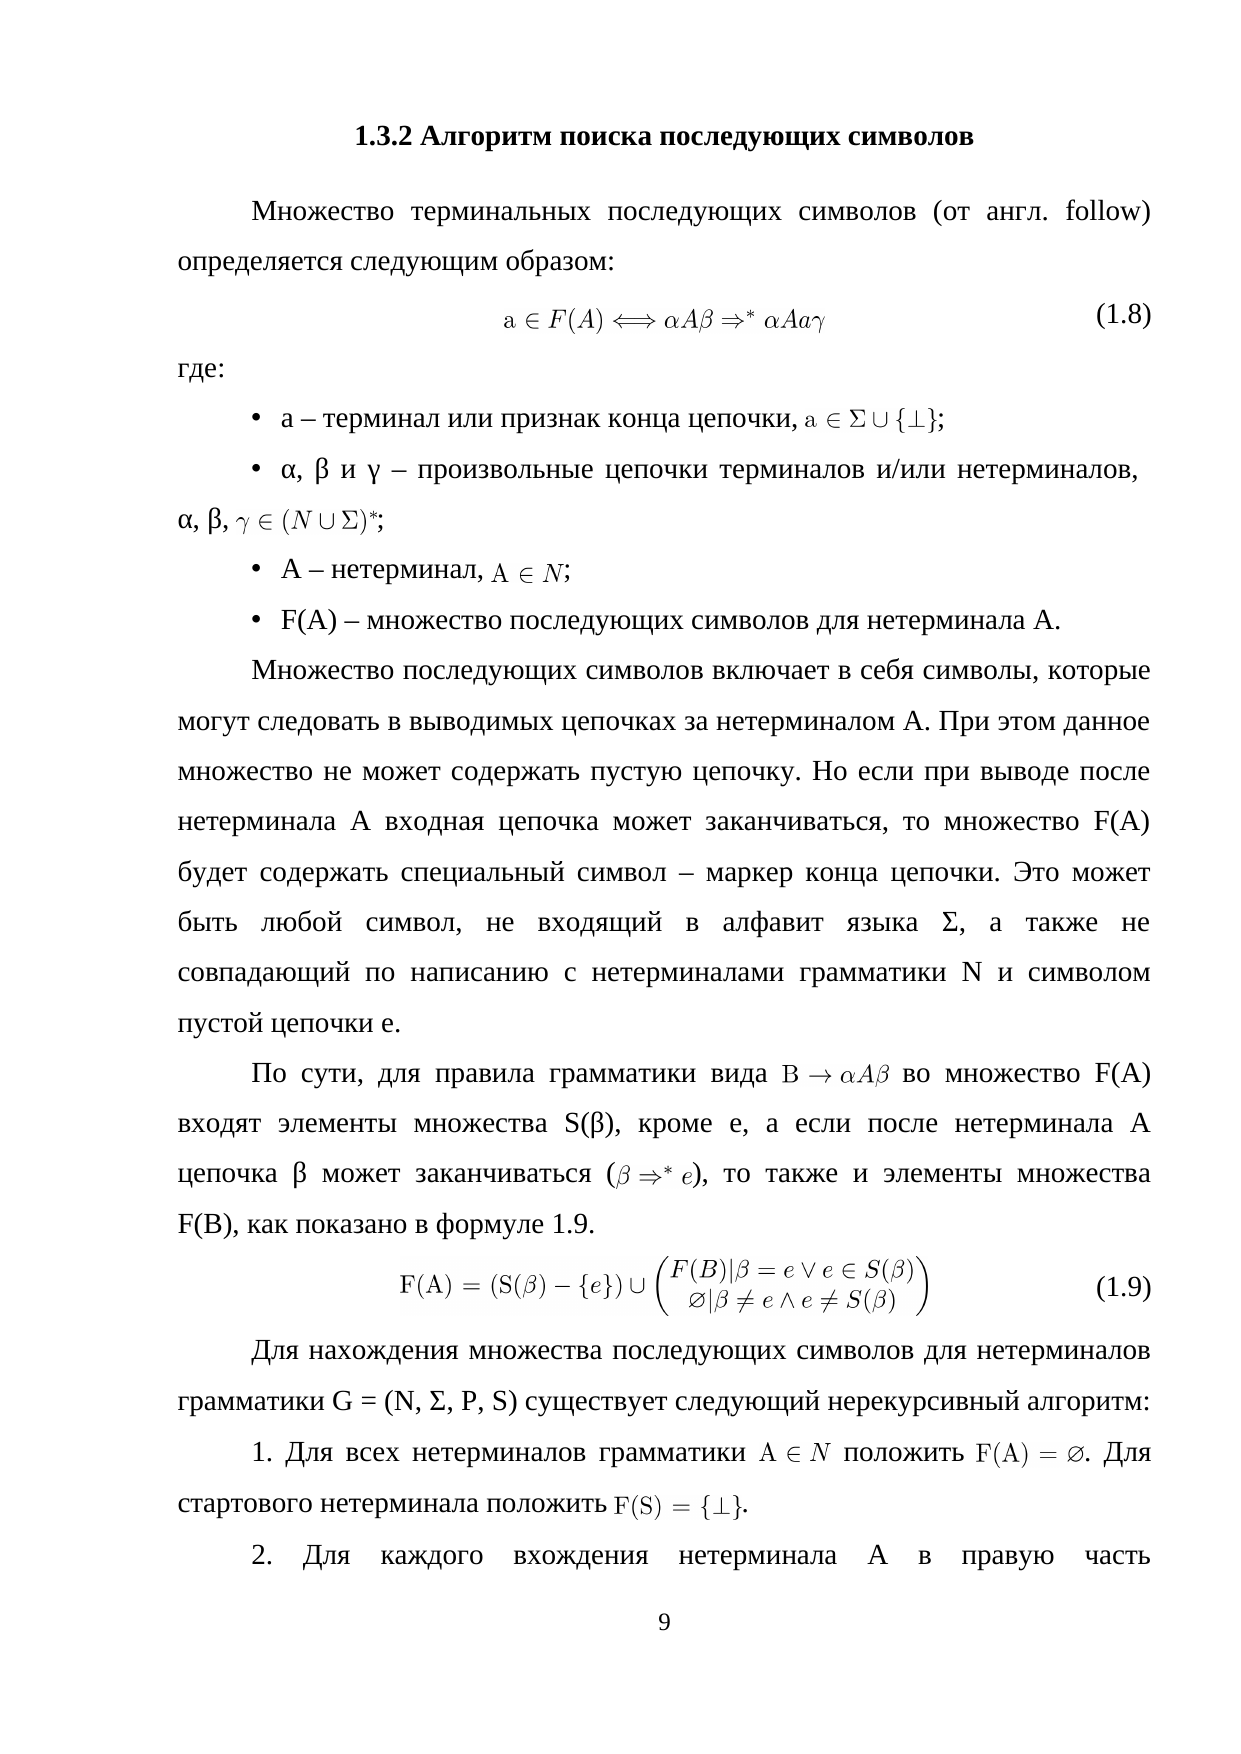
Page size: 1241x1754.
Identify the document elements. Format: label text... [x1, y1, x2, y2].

text Множество последующих символов включает в себя символы, которые могут следовать в выводимых цепочках за нетерминалом A. При этом данное множество не может содержать пустую цепочку. Но если при выводе после нетерминала A входная цепочка может заканчиваться, то множество F(A) будет содержать специальный символ – маркер конца цепочки. Это может быть любой символ, не входящий в алфавит языка Σ, а также не совпадающий по написанию с нетерминалами грамматики N и символом пустой цепочки e. [177, 652, 1152, 1038]
list F(A) – множество последующих символов для нетерминала A. [177, 602, 1152, 636]
picture [782, 1064, 889, 1087]
text [177, 1256, 400, 1316]
picture [491, 563, 564, 583]
text По сути, для правила грамматики вида во множество F(A) входят элементы множества S(β), кроме e, а если после нетерминала A цепочка β может заканчиваться (), то также и элементы множества F(B), как показано в формуле 1.9. [177, 1055, 1152, 1239]
picture [504, 308, 825, 334]
list a – терминал или признак конца цепочки, ; [177, 400, 1152, 434]
picture [759, 1442, 831, 1462]
text (1.9) [928, 1256, 1152, 1316]
text где: [177, 350, 1152, 383]
picture [805, 408, 937, 433]
list А – нетерминал, ; [177, 552, 1152, 585]
picture [614, 1495, 742, 1520]
text Множество терминальных последующих символов (от англ. follow) определяется следующим образом: [177, 193, 1152, 277]
picture [400, 1256, 928, 1316]
text 2. Для каждого вхождения нетерминала A в правую часть [177, 1537, 1152, 1570]
text 1. Для всех нетерминалов грамматики положить . Для стартового нетерминала положить . [177, 1433, 1152, 1520]
text Для нахождения множества последующих символов для нетерминалов грамматики G = (N, Σ, P, S) существует следующий нерекурсивный алгоритм: [177, 1332, 1152, 1416]
subtitle 1.3.2 Алгоритм поиска последующих символов [177, 118, 1152, 152]
picture [236, 509, 377, 535]
picture [616, 1165, 692, 1189]
list α, β и γ – произвольные цепочки терминалов и/или нетерминалов, α, β, ; [177, 451, 1152, 535]
text (1.8) [177, 293, 1152, 333]
picture [976, 1442, 1084, 1468]
